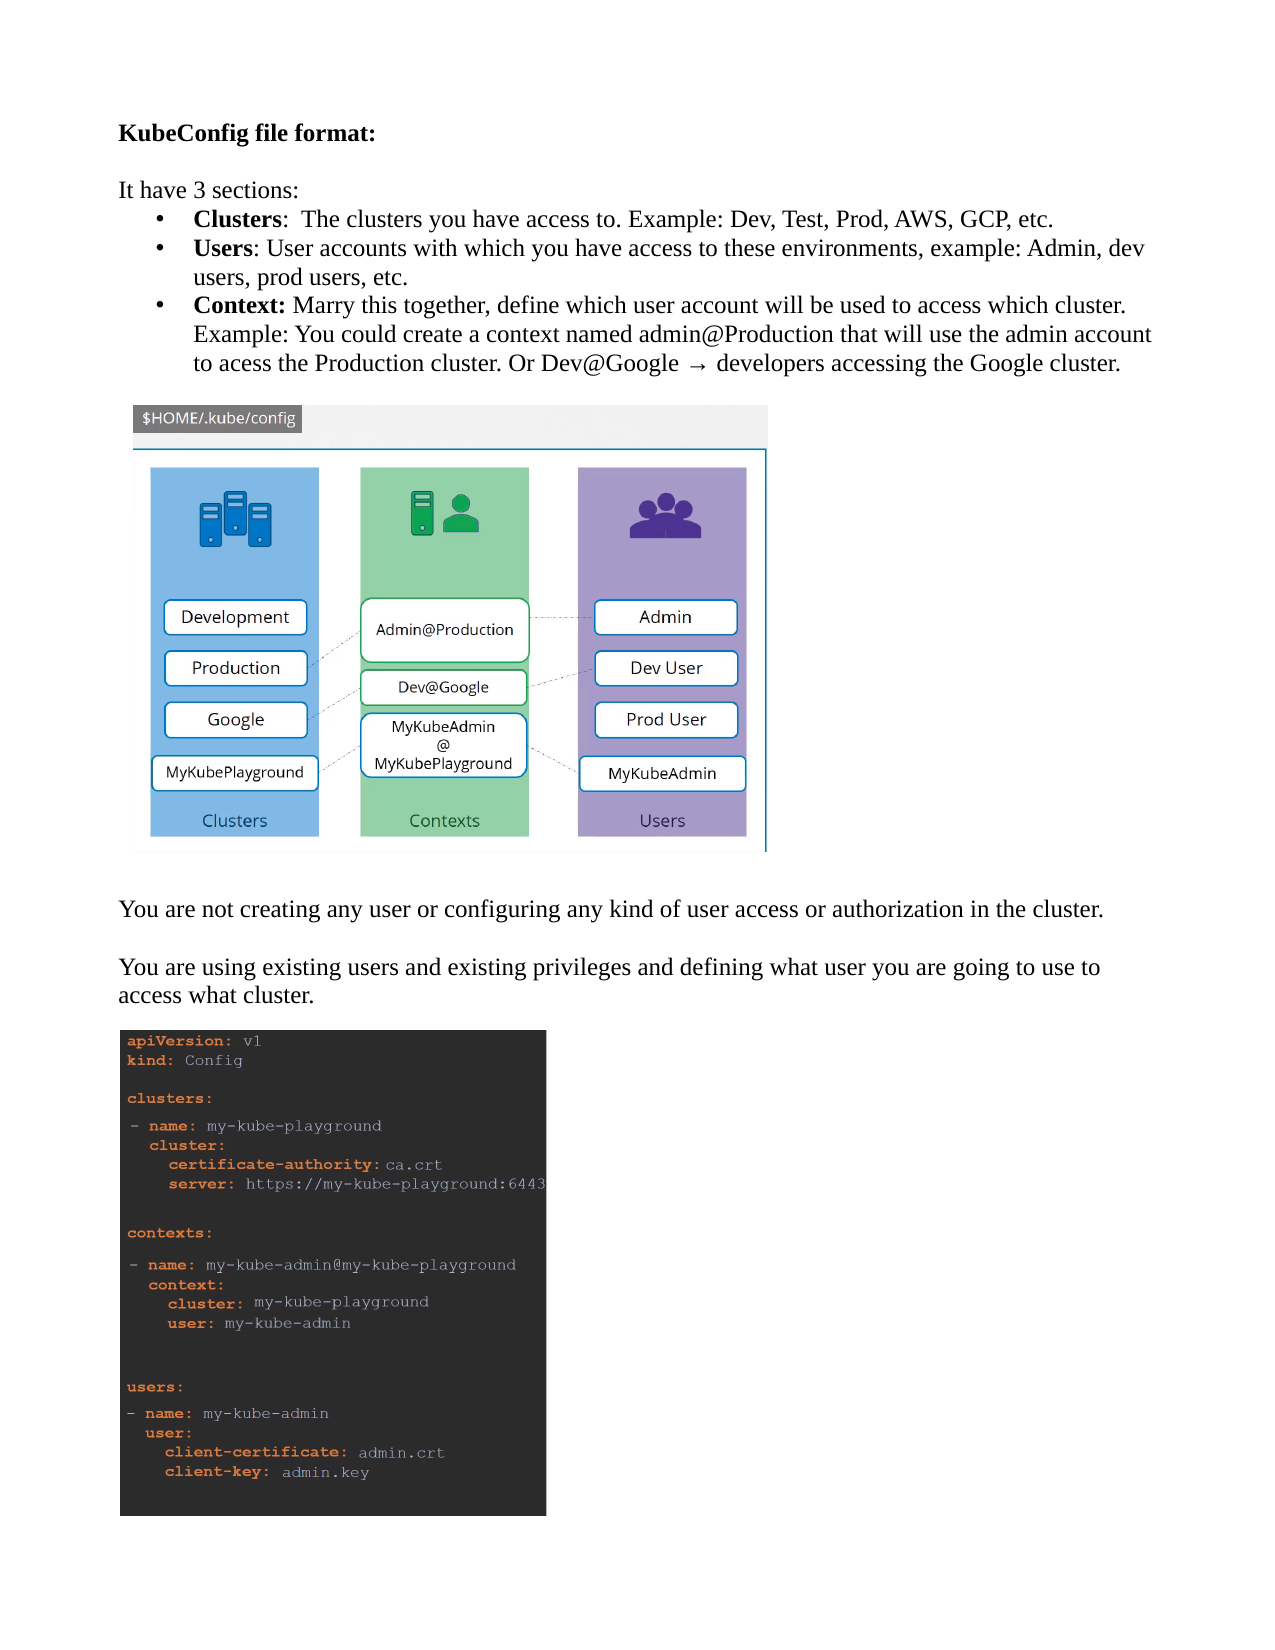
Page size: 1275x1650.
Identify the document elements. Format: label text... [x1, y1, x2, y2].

list Context: Marry this together, define which user account will be used to access which cluster. Example: You could create a context named admin@Production that will use the admin account to acess the Production cluster. Or Dev@Google → developers accessing the Google cluster. [156, 291, 1157, 377]
text It have 3 sections: [118, 176, 1157, 204]
picture [133, 405, 768, 852]
picture [120, 1030, 547, 1516]
text KubeConfig file format: [118, 118, 1157, 147]
list Users: User accounts with which you have access to these environments, example: Admin, dev users, prod users, etc. [156, 233, 1157, 291]
text You are not creating any user or configuring any kind of user access or authorization in the cluster. [118, 894, 1157, 923]
text You are using existing users and existing privileges and defining what user you are going to use to access what cluster. [118, 952, 1157, 1009]
list Clusters: The clusters you have access to. Example: Dev, Test, Prod, AWS, GCP, etc. [156, 204, 1157, 233]
